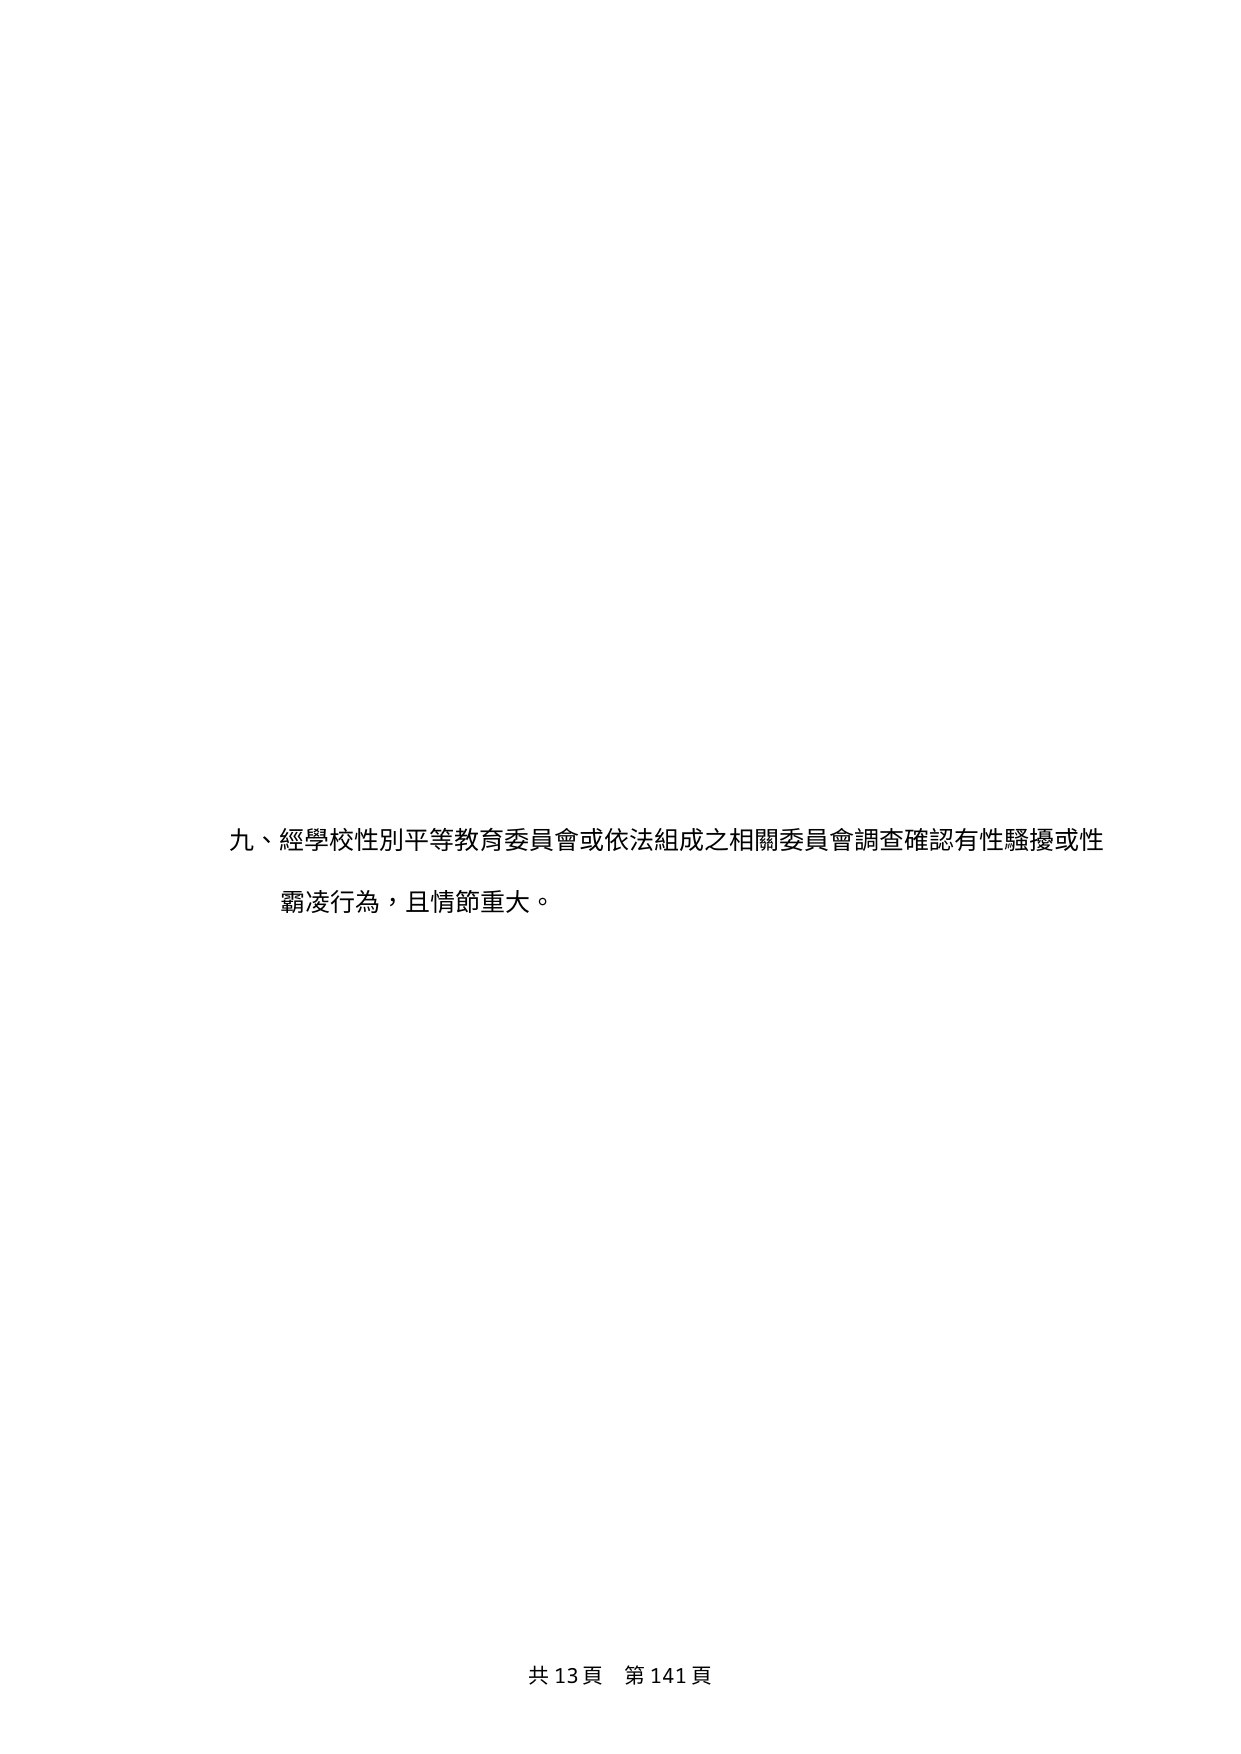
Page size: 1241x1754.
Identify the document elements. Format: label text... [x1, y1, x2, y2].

text 九、經學校性別平等教育委員會或依法組成之相關委員會調查確認有性騷擾或性 霸凌行為，且情節重大。 [229, 797, 1122, 922]
